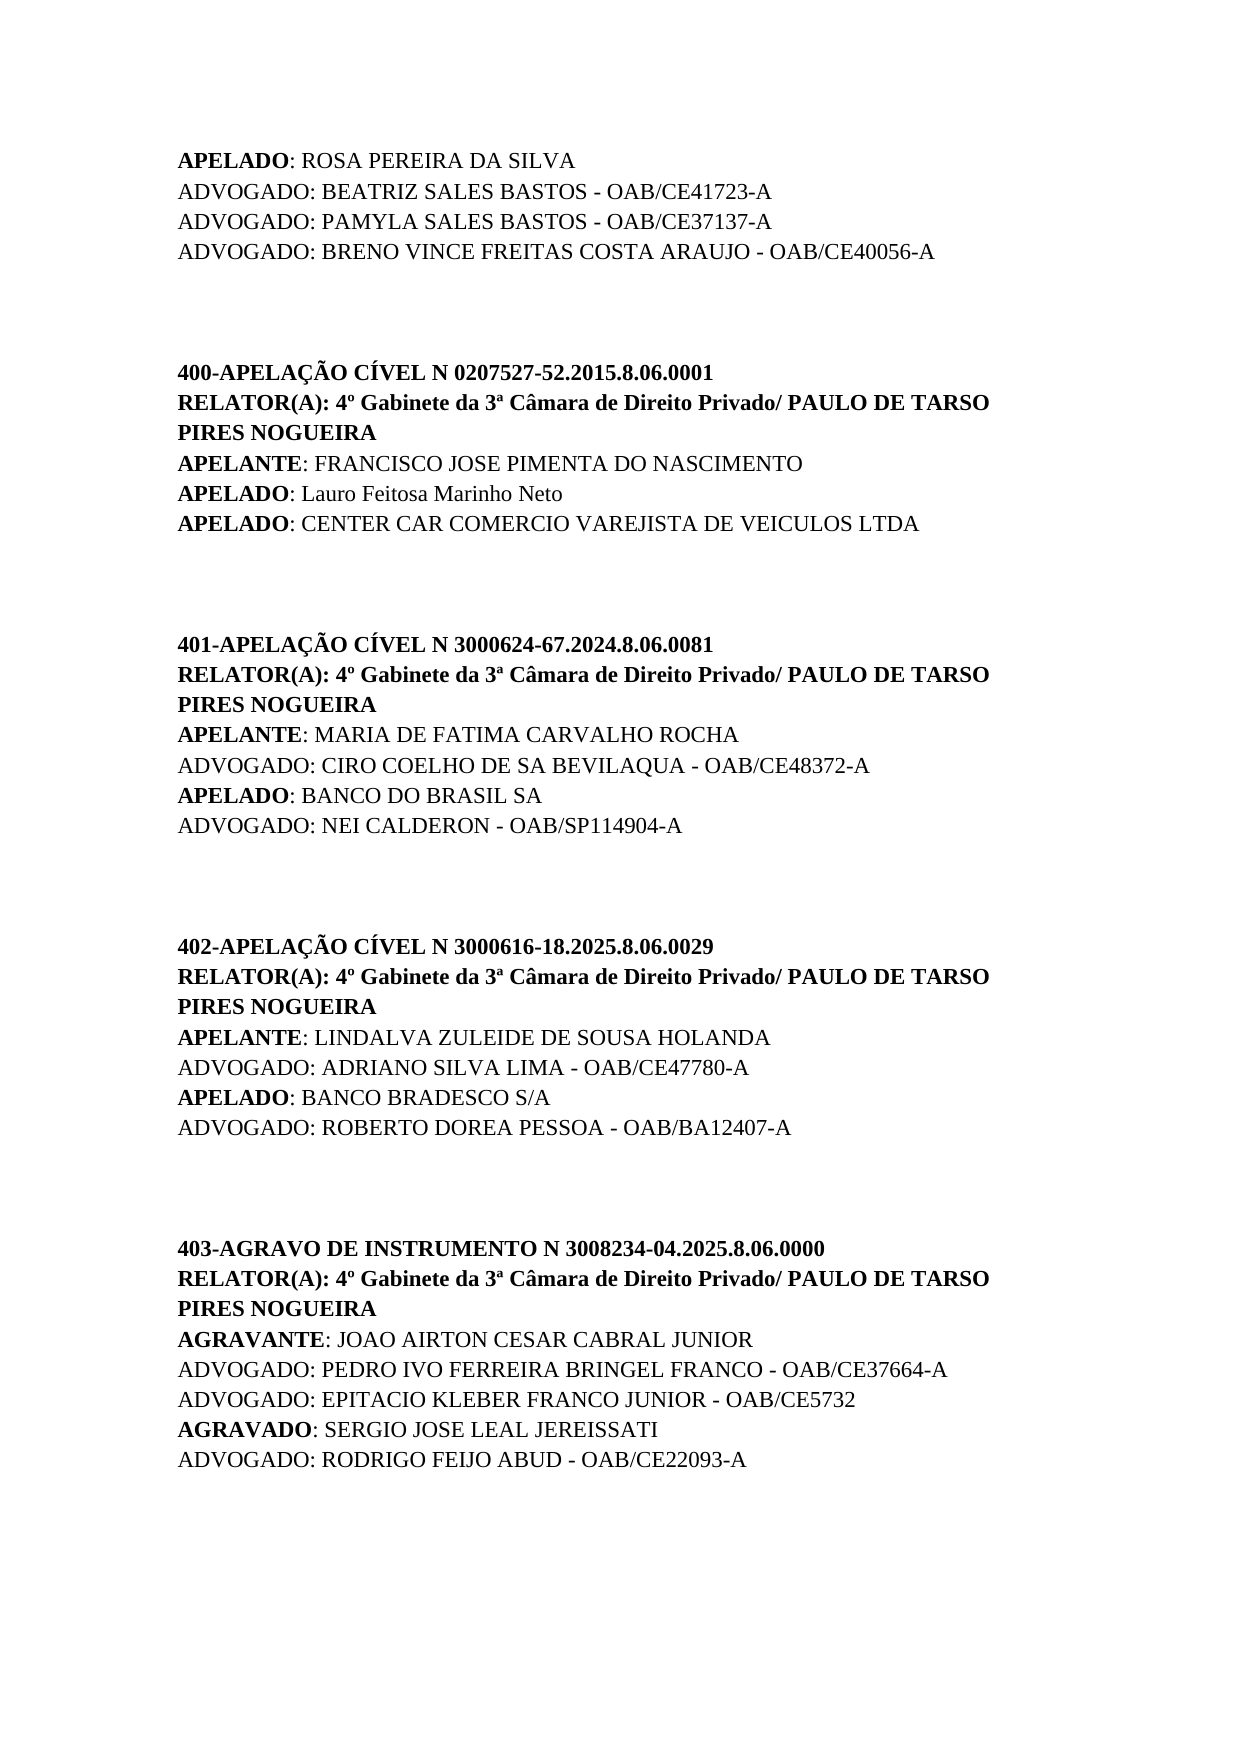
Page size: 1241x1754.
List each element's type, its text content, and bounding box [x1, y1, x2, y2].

text APELADO: ROSA PEREIRA DA SILVA ADVOGADO: BEATRIZ SALES BASTOS - OAB/CE41723-A ADVOGADO: PAMYLA SALES BASTOS - OAB/CE37137-A ADVOGADO: BRENO VINCE FREITAS COSTA ARAUJO - OAB/CE40056-A 400-APELAÇÃO CÍVEL N 0207527-52.2015.8.06.0001 RELATOR(A): 4º Gabinete da 3ª Câmara de Direito Privado/ PAULO DE TARSO PIRES NOGUEIRA APELANTE: FRANCISCO JOSE PIMENTA DO NASCIMENTO APELADO: Lauro Feitosa Marinho Neto APELADO: CENTER CAR COMERCIO VAREJISTA DE VEICULOS LTDA 401-APELAÇÃO CÍVEL N 3000624-67.2024.8.06.0081 RELATOR(A): 4º Gabinete da 3ª Câmara de Direito Privado/ PAULO DE TARSO PIRES NOGUEIRA APELANTE: MARIA DE FATIMA CARVALHO ROCHA ADVOGADO: CIRO COELHO DE SA BEVILAQUA - OAB/CE48372-A APELADO: BANCO DO BRASIL SA ADVOGADO: NEI CALDERON - OAB/SP114904-A 402-APELAÇÃO CÍVEL N 3000616-18.2025.8.06.0029 RELATOR(A): 4º Gabinete da 3ª Câmara de Direito Privado/ PAULO DE TARSO PIRES NOGUEIRA APELANTE: LINDALVA ZULEIDE DE SOUSA HOLANDA ADVOGADO: ADRIANO SILVA LIMA - OAB/CE47780-A APELADO: BANCO BRADESCO S/A ADVOGADO: ROBERTO DOREA PESSOA - OAB/BA12407-A 403-AGRAVO DE INSTRUMENTO N 3008234-04.2025.8.06.0000 RELATOR(A): 4º Gabinete da 3ª Câmara de Direito Privado/ PAULO DE TARSO PIRES NOGUEIRA AGRAVANTE: JOAO AIRTON CESAR CABRAL JUNIOR ADVOGADO: PEDRO IVO FERREIRA BRINGEL FRANCO - OAB/CE37664-A ADVOGADO: EPITACIO KLEBER FRANCO JUNIOR - OAB/CE5732 AGRAVADO: SERGIO JOSE LEAL JEREISSATI ADVOGADO: RODRIGO FEIJO ABUD - OAB/CE22093-A [177, 148, 1063, 1594]
